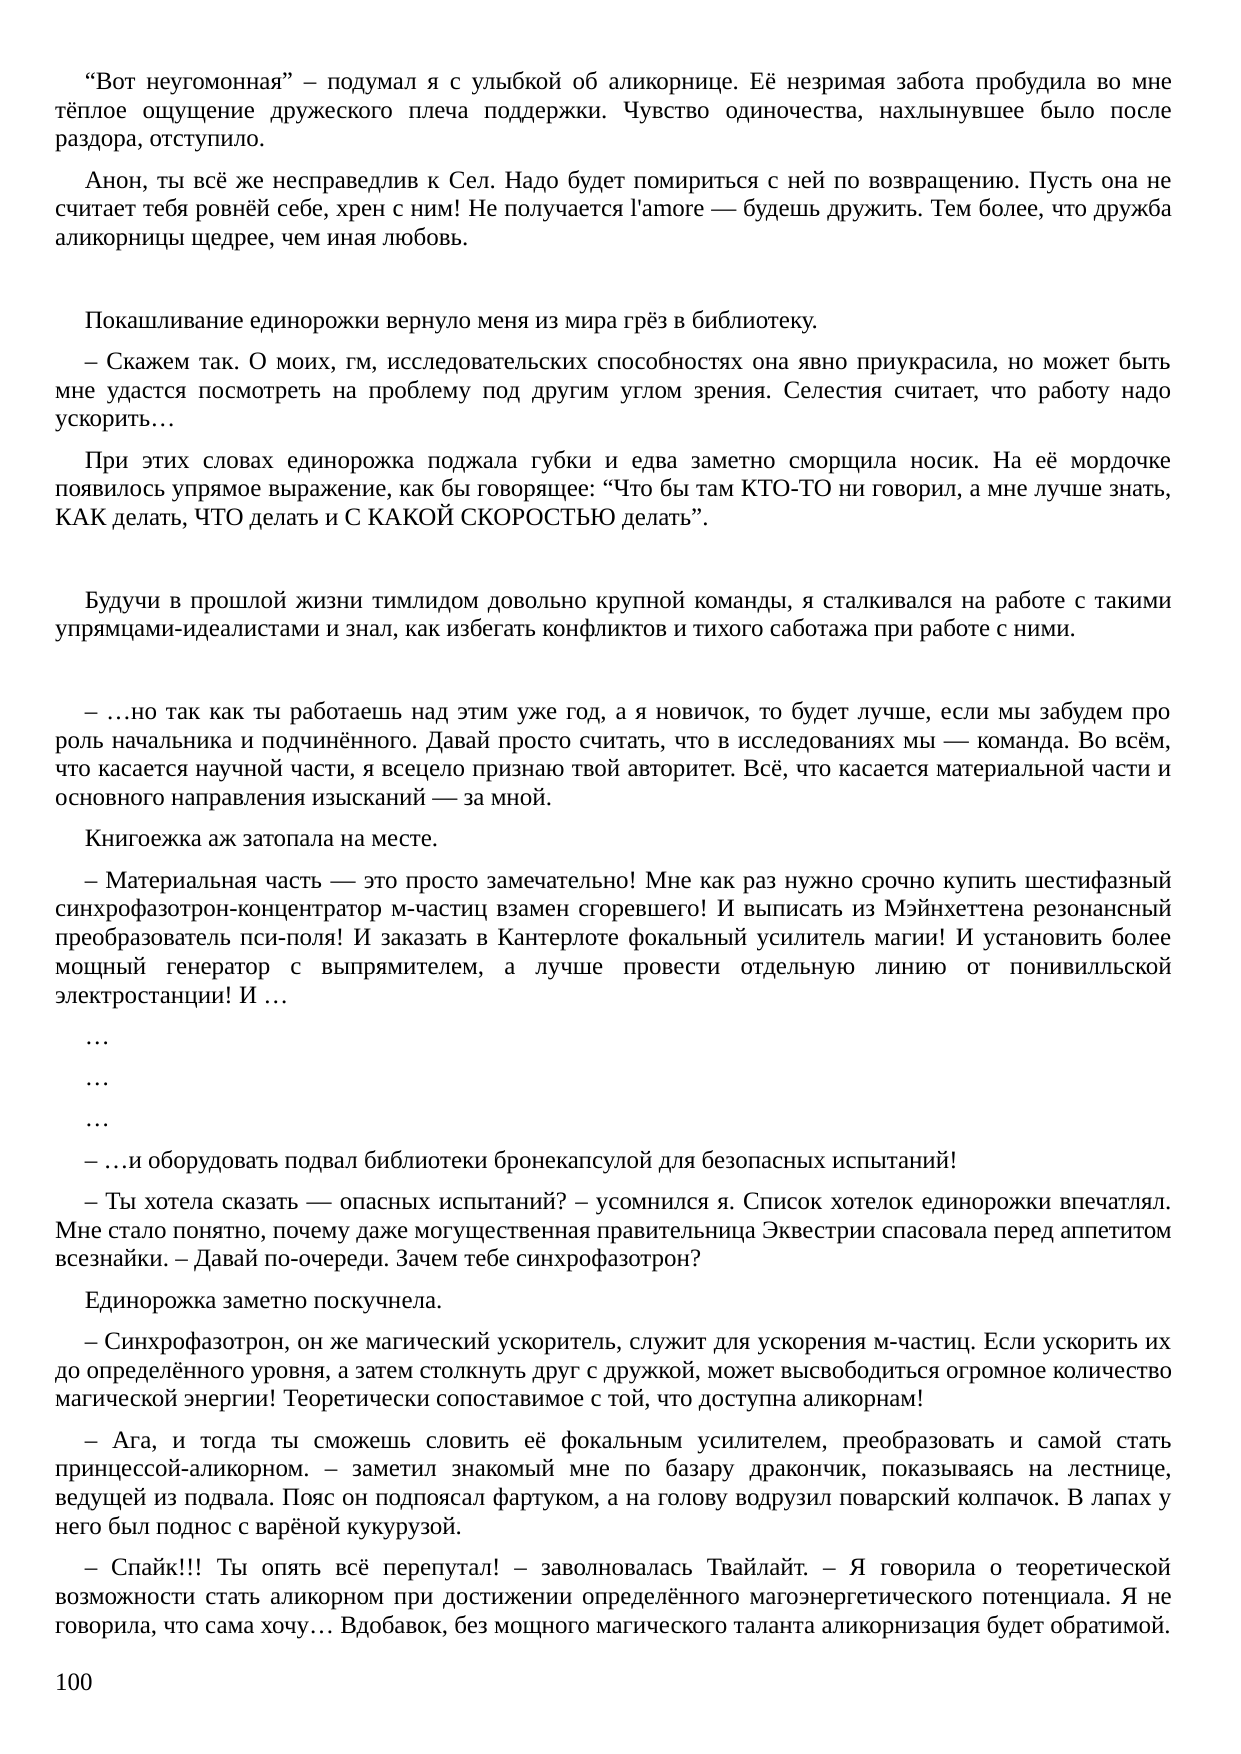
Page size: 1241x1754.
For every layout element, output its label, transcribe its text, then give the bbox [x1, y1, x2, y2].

text Анон, ты всё же несправедлив к Сел. Надо будет помириться с ней по возвращению. Пусть она не считает тебя ровнёй себе, хрен с ним! Не получается l'amore — будешь дружить. Тем более, что дружба аликорницы щедрее, чем иная любовь. [55, 165, 1173, 251]
text … [55, 1021, 1173, 1050]
text – Скажем так. О моих, гм, исследовательских способностях она явно приукрасила, но может быть мне удастся посмотреть на проблему под другим углом зрения. Селестия считает, что работу надо ускорить… [55, 346, 1173, 432]
text – Ты хотела сказать — опасных испытаний? – усомнился я. Список хотелок единорожки впечатлял. Мне стало понятно, почему даже могущественная правительница Эквестрии спасовала перед аппетитом всезнайки. – Давай по-очереди. Зачем тебе синхрофазотрон? [55, 1186, 1173, 1272]
text Покашливание единорожки вернуло меня из мира грёз в библиотеку. [55, 305, 1173, 333]
text Будучи в прошлой жизни тимлидом довольно крупной команды, я сталкивался на работе с такими упрямцами-идеалистами и знал, как избегать конфликтов и тихого саботажа при работе с ними. [55, 585, 1173, 642]
text … [55, 1103, 1173, 1132]
text – …и оборудовать подвал библиотеки бронекапсулой для безопасных испытаний! [55, 1145, 1173, 1173]
text – Ага, и тогда ты сможешь словить её фокальным усилителем, преобразовать и самой стать принцессой-аликорном. – заметил знакомый мне по базару дракончик, показываясь на лестнице, ведущей из подвала. Пояс он подпоясал фартуком, а на голову водрузил поварский колпачок. В лапах у него был поднос с варёной кукурузой. [55, 1425, 1173, 1540]
text – Синхрофазотрон, он же магический ускоритель, служит для ускорения м-частиц. Если ускорить их до определённого уровня, а затем столкнуть друг с дружкой, может высвободиться огромное количество магической энергии! Теоретически сопоставимое с той, что доступна аликорнам! [55, 1326, 1173, 1412]
text Единорожка заметно поскучнела. [55, 1285, 1173, 1313]
text – …но так как ты работаешь над этим уже год, а я новичок, то будет лучше, если мы забудем про роль начальника и подчинённого. Давай просто считать, что в исследованиях мы — команда. Во всём, что касается научной части, я всецело признаю твой авторитет. Всё, что касается материальной части и основного направления изысканий — за мной. [55, 696, 1173, 811]
text “Вот неугомонная” – подумал я с улыбкой об аликорнице. Её незримая забота пробудила во мне тёплое ощущение дружеского плеча поддержки. Чувство одиночества, нахлынувшее было после раздора, отступило. [55, 66, 1173, 152]
text Книгоежка аж затопала на месте. [55, 823, 1173, 852]
text – Спайк!!! Ты опять всё перепутал! – заволновалась Твайлайт. – Я говорила о теоретической возможности стать аликорном при достижении определённого магоэнергетического потенциала. Я не говорила, что сама хочу… Вдобавок, без мощного магического таланта аликорнизация будет обратимой. [55, 1552, 1173, 1638]
text – Материальная часть — это просто замечательно! Мне как раз нужно срочно купить шестифазный синхрофазотрон-концентратор м-частиц взамен сгоревшего! И выписать из Мэйнхеттена резонансный преобразователь пси-поля! И заказать в Кантерлоте фокальный усилитель магии! И установить более мощный генератор с выпрямителем, а лучше провести отдельную линию от понивилльской электростанции! И … [55, 865, 1173, 1008]
text … [55, 1062, 1173, 1091]
text При этих словах единорожка поджала губки и едва заметно сморщила носик. На её мордочке появилось упрямое выражение, как бы говорящее: “Что бы там КТО-ТО ни говорил, а мне лучше знать, КАК делать, ЧТО делать и С КАКОЙ СКОРОСТЬЮ делать”. [55, 445, 1173, 531]
